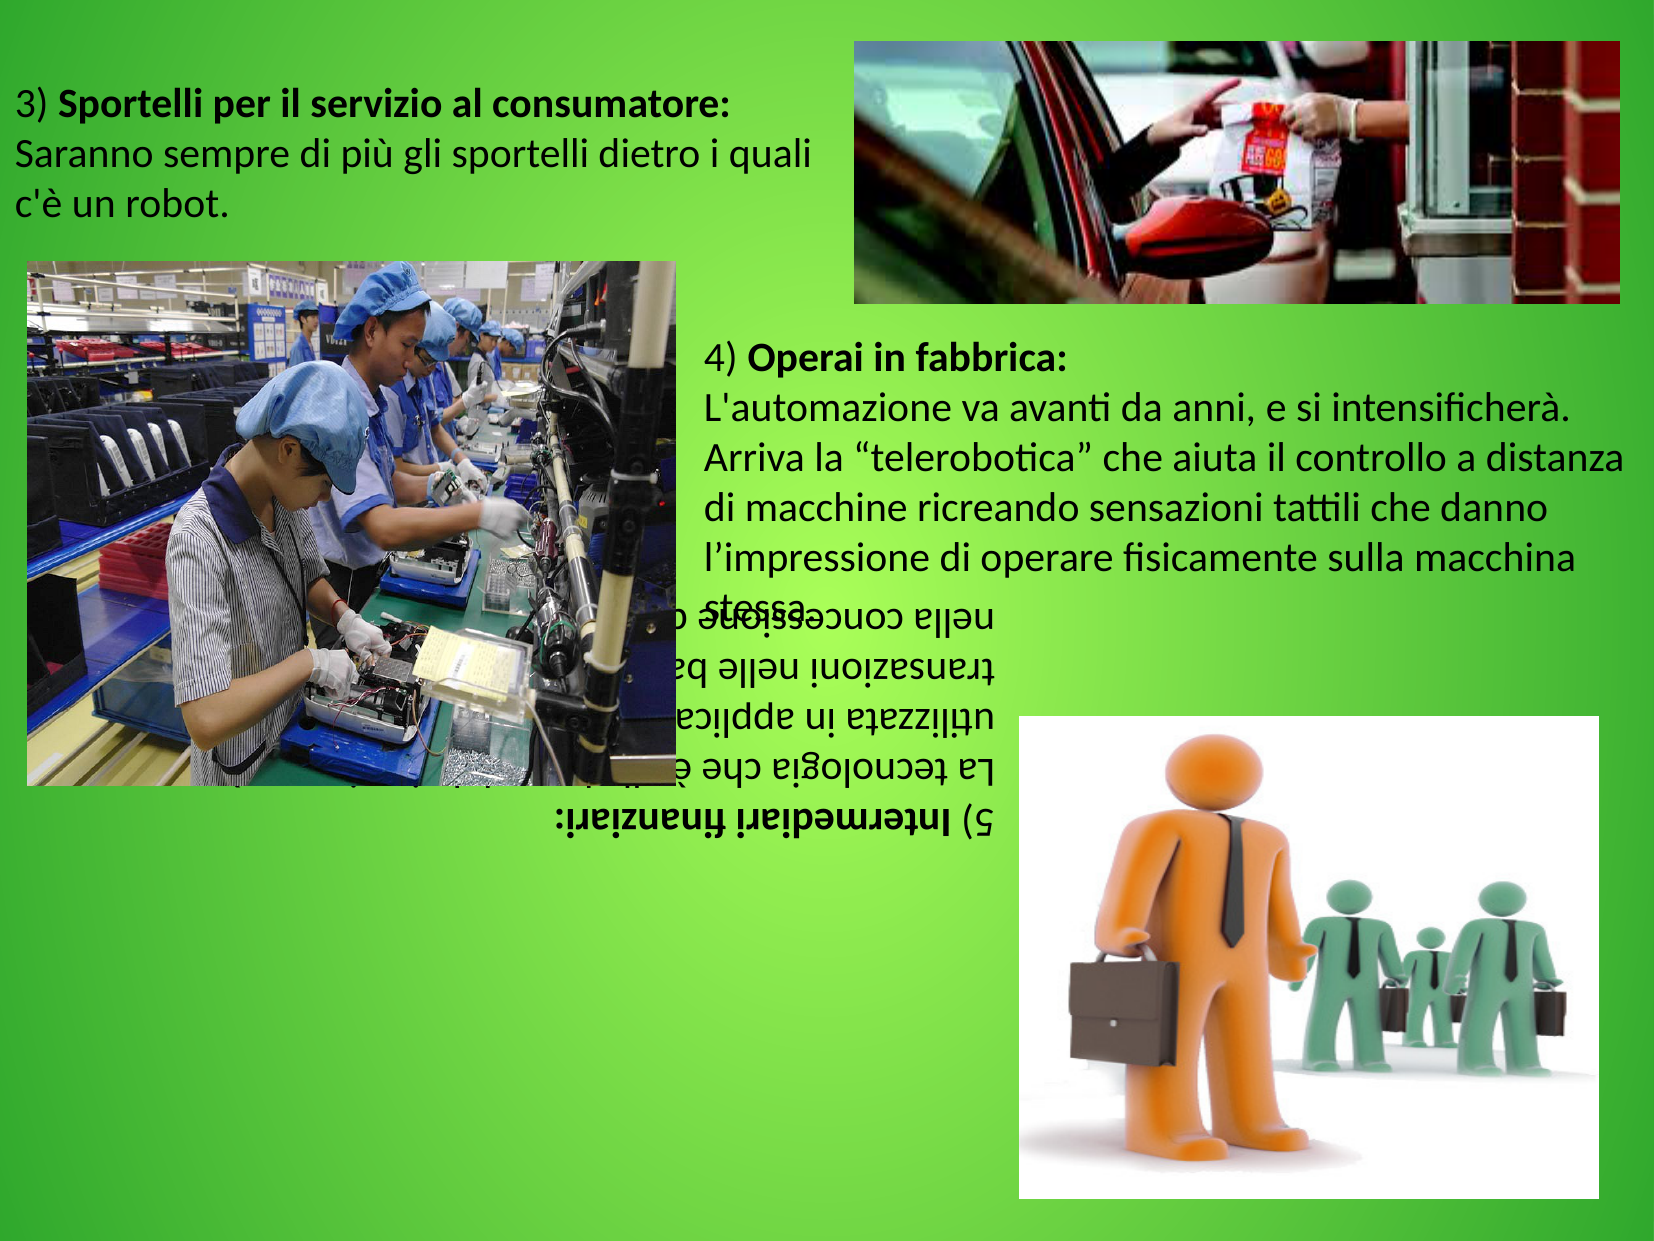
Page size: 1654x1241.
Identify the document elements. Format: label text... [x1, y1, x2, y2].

picture [854, 41, 1620, 304]
picture [1019, 716, 1599, 1199]
picture [27, 261, 676, 786]
text_box 3) Sportelli per il servizio al consumatore: Saranno sempre di più gli sportelli dietro i quali c'è un robot. [0, 68, 841, 234]
text_box 5) Intermediari finanziari: La tecnologia che è alla base del Bitcoin potrà essere utilizzata in applicazioni diverse, automatizzando molte transazioni nelle banche, nelle società di assicurazione e nella concessione di mutui. [17, 593, 1010, 859]
subtitle 4) Operai in fabbrica: L'automazione va avanti da anni, e si intensificherà. Arriva la “telerobotica” che aiuta il controllo a distanza di macchine ricreando sensazioni tattili che danno l’impressione di operare fisicamente sulla macchina stessa. [688, 261, 1654, 800]
